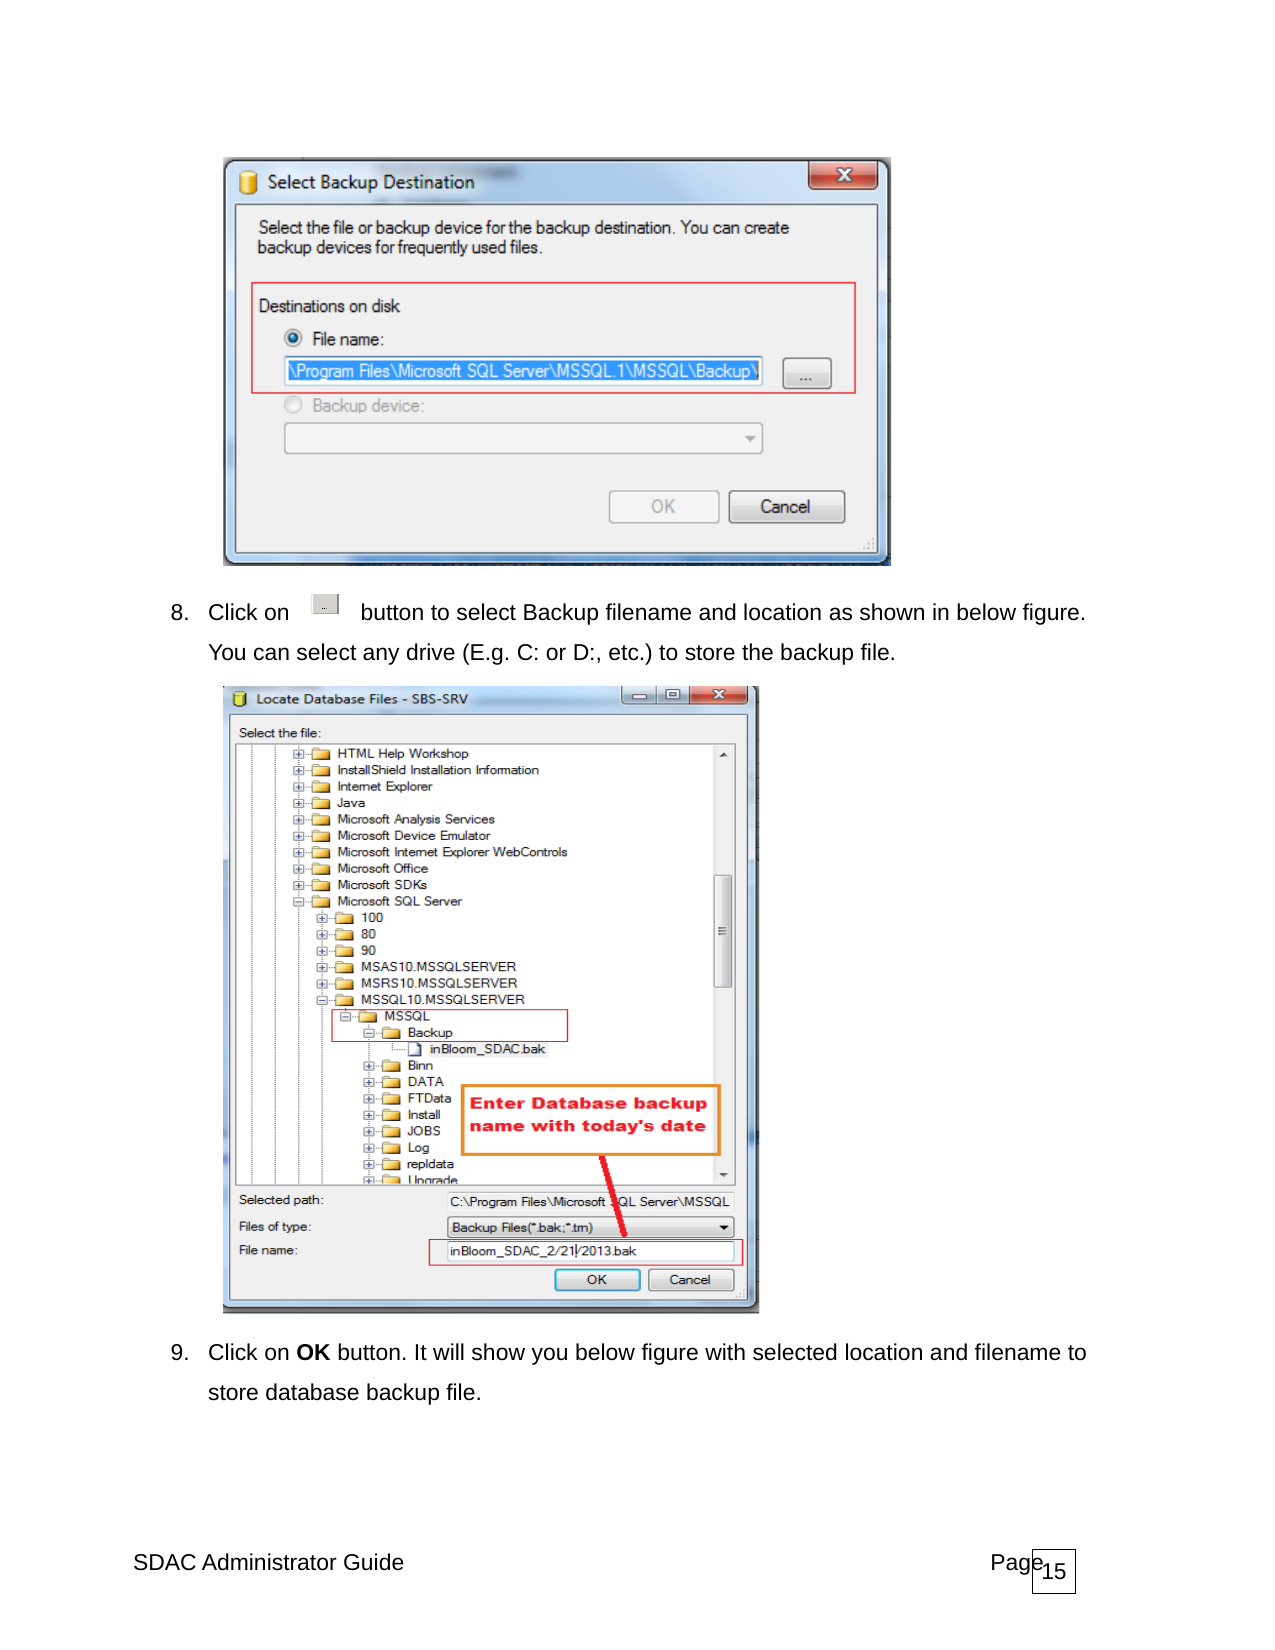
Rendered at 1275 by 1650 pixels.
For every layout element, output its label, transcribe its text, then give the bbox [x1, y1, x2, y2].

picture [223, 157, 892, 566]
list Click on button to select Backup filename and location as shown in below figure. You can select any drive (E.g. C: or D:, etc.) to store the backup file. [170, 586, 1087, 665]
picture [223, 686, 763, 1319]
picture [311, 594, 339, 614]
list Click on OK button. It will show you below figure with selected location and filename to store database backup file. [170, 1339, 1087, 1405]
